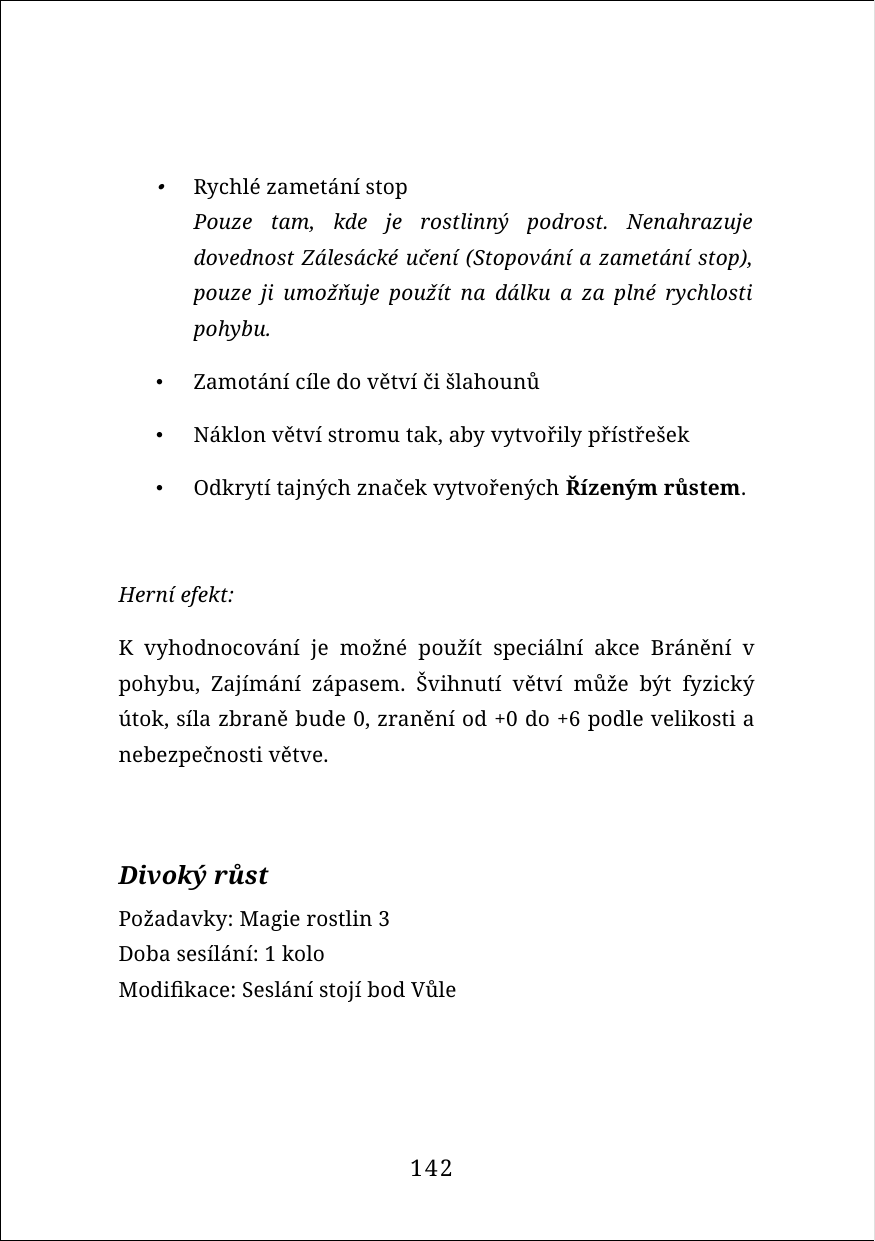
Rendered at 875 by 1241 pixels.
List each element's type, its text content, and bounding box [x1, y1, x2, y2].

list Náklon větví stromu tak, aby vytvořily přístřešek [156, 420, 756, 449]
text Herní efekt: [118, 580, 756, 608]
list Zamotání cíle do větví či šlahounů [156, 367, 756, 396]
text Požadavky: Magie rostlin 3 Doba sesílání: 1 kolo Modifikace: Seslání stojí bod Vůle [118, 904, 756, 1039]
subtitle Divoký růst [118, 858, 756, 892]
list Rychlé zametání stop Pouze tam, kde je rostlinný podrost. Nenahrazuje dovednost Zálesácké učení (Stopování a zametání stop), pouze ji umožňuje použít na dálku a za plné rychlosti pohybu. [156, 172, 756, 342]
text K vyhodnocování je možné použít speciální akce Bránění v pohybu, Zajímání zápasem. Švihnutí větví může být fyzický útok, síla zbraně bude 0, zranění od +0 do +6 podle velikosti a nebezpečnosti větve. [118, 633, 756, 768]
list Odkrytí tajných značek vytvořených Řízeným růstem. [156, 473, 756, 502]
